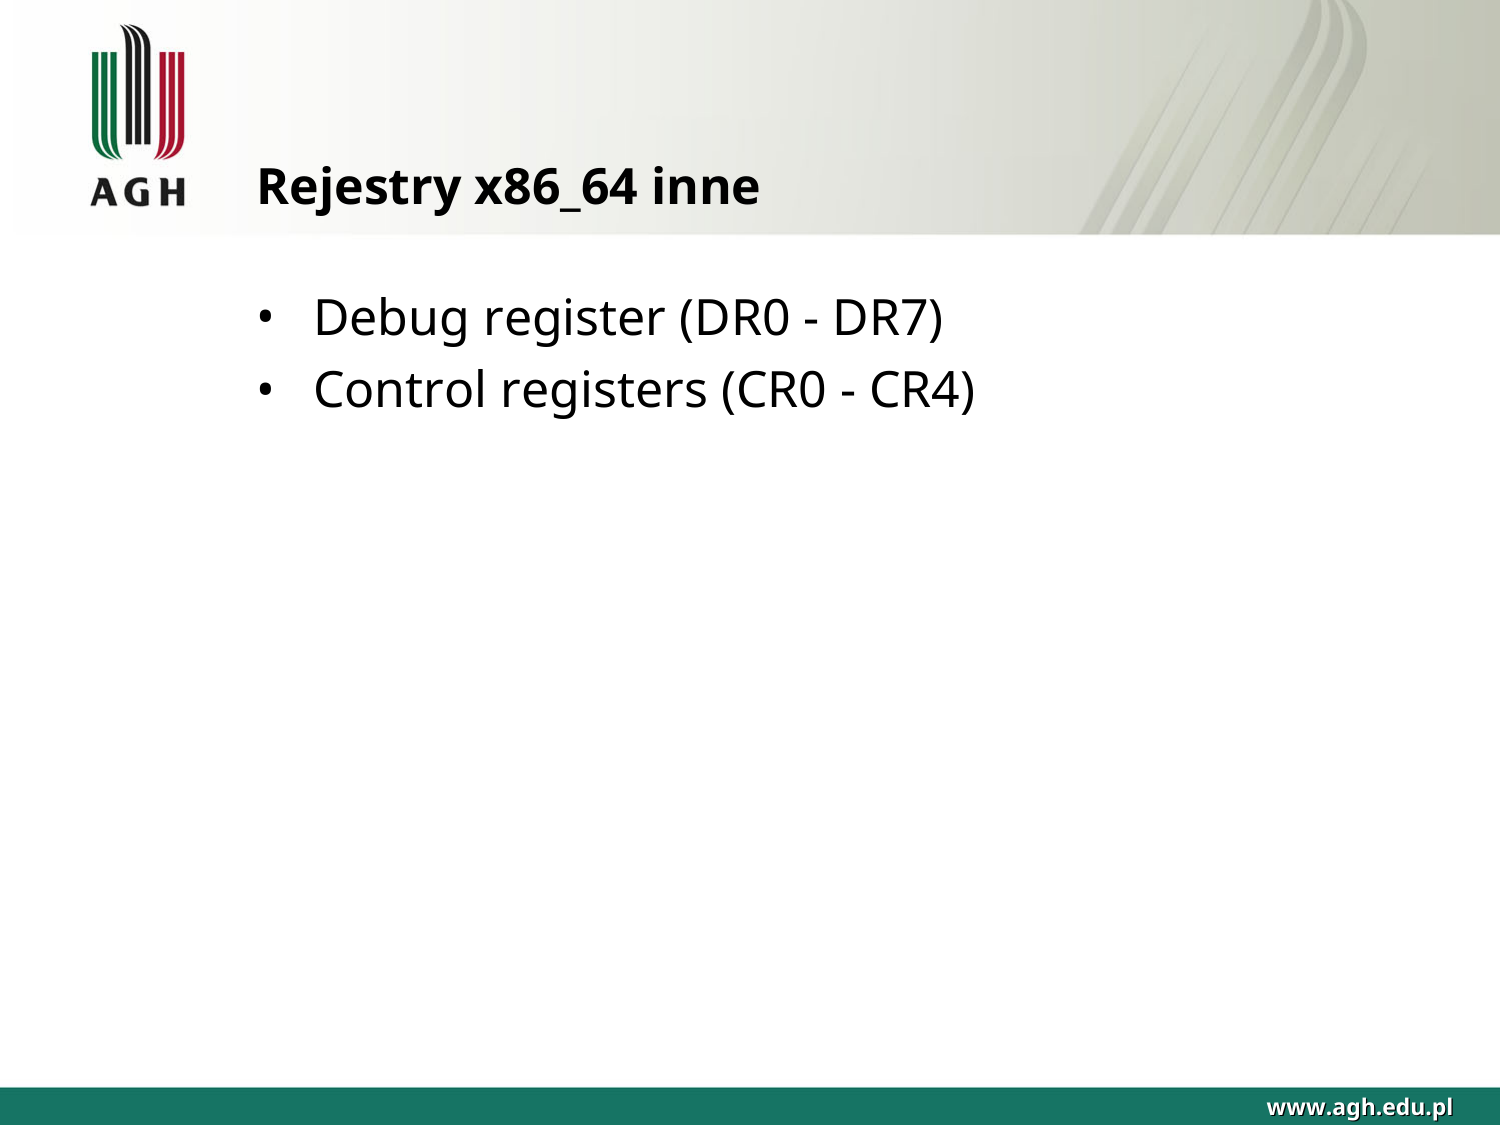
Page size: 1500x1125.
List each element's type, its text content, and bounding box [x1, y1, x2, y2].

picture [0, 0, 1500, 1125]
title Rejestry x86_64 inne [242, 129, 1436, 241]
list Debug register (DR0 - DR7) Control registers (CR0 - CR4) [242, 277, 1425, 969]
text_box www.agh.edu.pl [1251, 1084, 1500, 1125]
